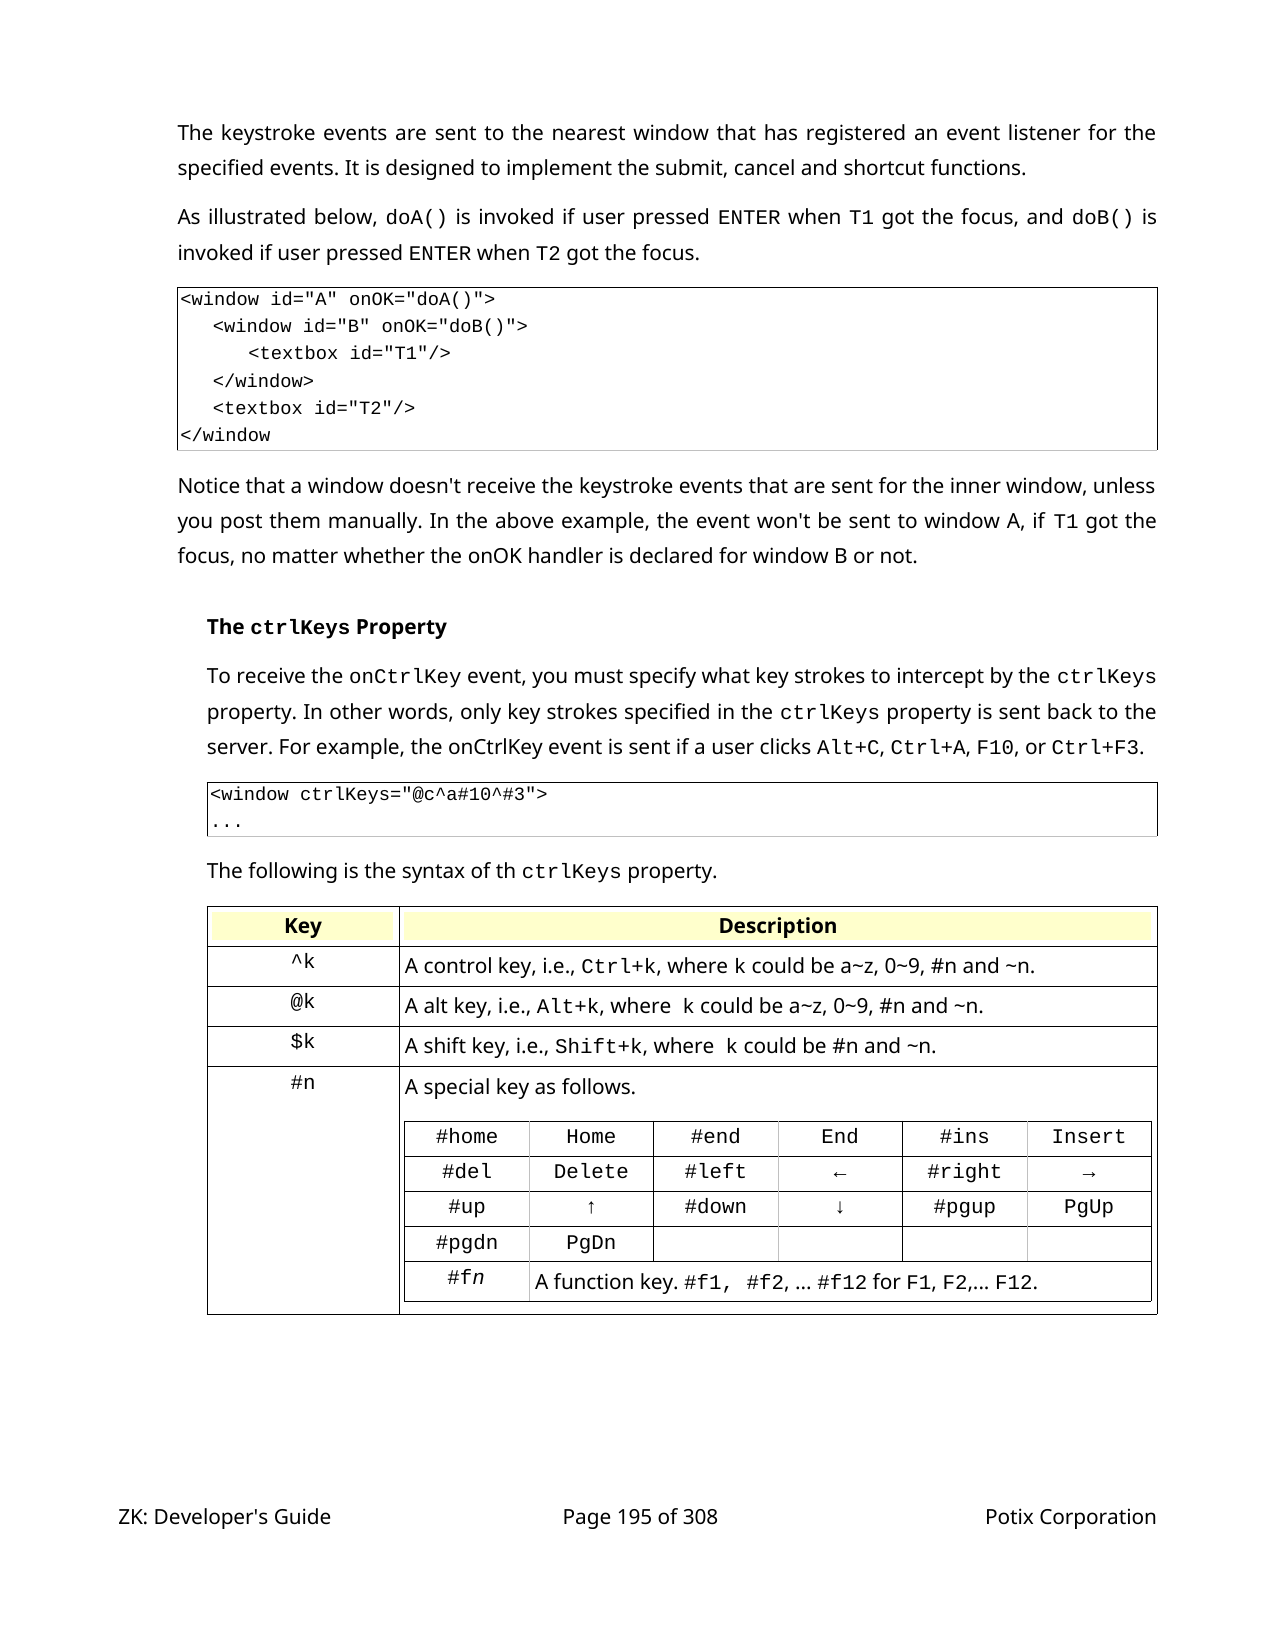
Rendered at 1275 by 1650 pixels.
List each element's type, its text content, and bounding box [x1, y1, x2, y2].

table_header #home [405, 1122, 529, 1156]
text </window> [178, 368, 1157, 393]
table_header Description [400, 907, 1157, 946]
text <textbox id="T1"/> [178, 341, 1157, 366]
table_cell #right [903, 1157, 1027, 1191]
text <textbox id="T2"/> [178, 396, 1157, 420]
table_cell $k [208, 1027, 399, 1066]
table_header #end [654, 1122, 778, 1156]
table_cell #down [654, 1192, 778, 1226]
table_cell ↓ [779, 1192, 902, 1226]
text The following is the syntax of th ctrlKeys property. [207, 857, 1157, 885]
text As illustrated below, doA() is invoked if user pressed ENTER when T1 got the focus, and doB() is invoked if user pressed ENTER when T2 got the focus. [177, 202, 1157, 266]
table_cell [779, 1227, 902, 1261]
subtitle The ctrlKeys Property [207, 612, 1157, 641]
table_cell #up [405, 1192, 529, 1226]
text The keystroke events are sent to the nearest window that has registered an event listener for the specified events. It is designed to implement the submit, cancel and shortcut functions. [177, 118, 1157, 182]
table_cell [903, 1227, 1027, 1261]
table_cell #n [208, 1067, 399, 1314]
table_cell A alt key, i.e., Alt+k, where k could be a~z, 0~9, #n and ~n. [400, 987, 1157, 1026]
table_cell [1028, 1227, 1151, 1261]
table_cell #left [654, 1157, 778, 1191]
table_cell @k [208, 987, 399, 1026]
text <window id="A" onOK="doA()"> [178, 288, 1157, 311]
text <window ctrlKeys="@c^a#10^#3"> [208, 783, 1157, 806]
table_cell #pgdn [405, 1227, 529, 1261]
table_cell #pgup [903, 1192, 1027, 1226]
table_cell A function key. #f1, #f2, ... #f12 for F1, F2,... F12. [530, 1262, 1151, 1301]
table_cell PgUp [1028, 1192, 1151, 1226]
table_cell PgDn [530, 1227, 653, 1261]
table_cell ^k [208, 947, 399, 986]
text Notice that a window doesn't receive the keystroke events that are sent for the inner window, unless you post them manually. In the above example, the event won't be sent to window A, if T1 got the focus, no matter whether the onOK handler is declared for window B or not. [177, 471, 1157, 570]
table_cell #del [405, 1157, 529, 1191]
table_cell A special key as follows. [400, 1067, 1157, 1314]
table_header End [779, 1122, 902, 1156]
table_cell → [1028, 1157, 1151, 1191]
table_cell ← [779, 1157, 902, 1191]
table_cell #fn [405, 1262, 529, 1301]
table_header #ins [903, 1122, 1027, 1156]
table_cell A shift key, i.e., Shift+k, where k could be #n and ~n. [400, 1027, 1157, 1066]
table_header Key [208, 907, 399, 946]
text ... [208, 809, 1157, 836]
table_header Insert [1028, 1122, 1151, 1156]
text <window id="B" onOK="doB()"> [178, 314, 1157, 338]
table_cell Delete [530, 1157, 653, 1191]
table_cell [654, 1227, 778, 1261]
table_header Home [530, 1122, 653, 1156]
table_cell ↑ [530, 1192, 653, 1226]
text </window [178, 423, 1157, 450]
text To receive the onCtrlKey event, you must specify what key strokes to intercept by the ctrlKeys property. In other words, only key strokes specified in the ctrlKeys property is sent back to the server. For example, the onCtrlKey event is sent if a user clicks Alt+C, Ctrl+A, F10, or Ctrl+F3. [207, 661, 1157, 761]
table_cell A control key, i.e., Ctrl+k, where k could be a~z, 0~9, #n and ~n. [400, 947, 1157, 986]
